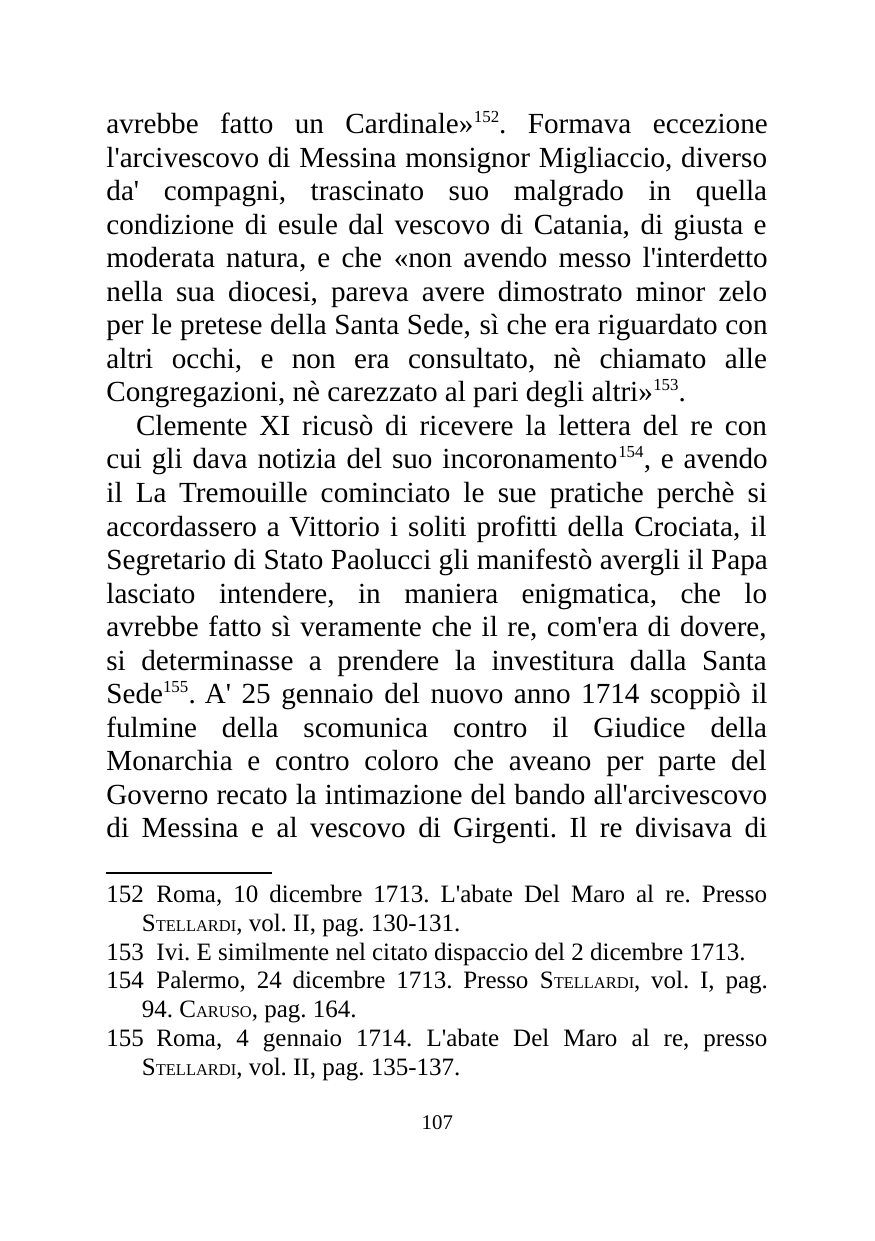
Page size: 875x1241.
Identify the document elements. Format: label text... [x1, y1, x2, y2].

text avrebbe fatto un Cardinale». Formava eccezione l'arcivescovo di Messina monsignor Migliaccio, diverso da' compagni, trascinato suo malgrado in quella condizione di esule dal vescovo di Catania, di giusta e moderata natura, e che «non avendo messo l'interdetto nella sua diocesi, pareva avere dimostrato minor zelo per le pretese della Santa Sede, sì che era riguardato con altri occhi, e non era consultato, nè chiamato alle Congregazioni, nè carezzato al pari degli altri». [106, 106, 768, 408]
text Ivi. E similmente nel citato dispaccio del 2 dicembre 1713. [106, 937, 768, 965]
text Clemente XI ricusò di ricevere la lettera del re con cui gli dava notizia del suo incoronamento, e avendo il La Tremouille cominciato le sue pratiche perchè si accordassero a Vittorio i soliti profitti della Crociata, il Segretario di Stato Paolucci gli manifestò avergli il Papa lasciato intendere, in maniera enigmatica, che lo avrebbe fatto sì veramente che il re, com'era di dovere, si determinasse a prendere la investitura dalla Santa Sede. A' 25 gennaio del nuovo anno 1714 scoppiò il fulmine della scomunica contro il Giudice della Monarchia e contro coloro che aveano per parte del Governo recato la intimazione del bando all'arcivescovo di Messina e al vescovo di Girgenti. Il re divisava di [106, 408, 768, 844]
text Roma, 10 dicembre 1713. L'abate Del Maro al re. Presso Stellardi, vol. II, pag. 130-131. [106, 879, 768, 937]
text Palermo, 24 dicembre 1713. Presso Stellardi, vol. I, pag. 94. Caruso, pag. 164. [106, 965, 768, 1023]
text Roma, 4 gennaio 1714. L'abate Del Maro al re, presso Stellardi, vol. II, pag. 135-137. [106, 1023, 768, 1080]
